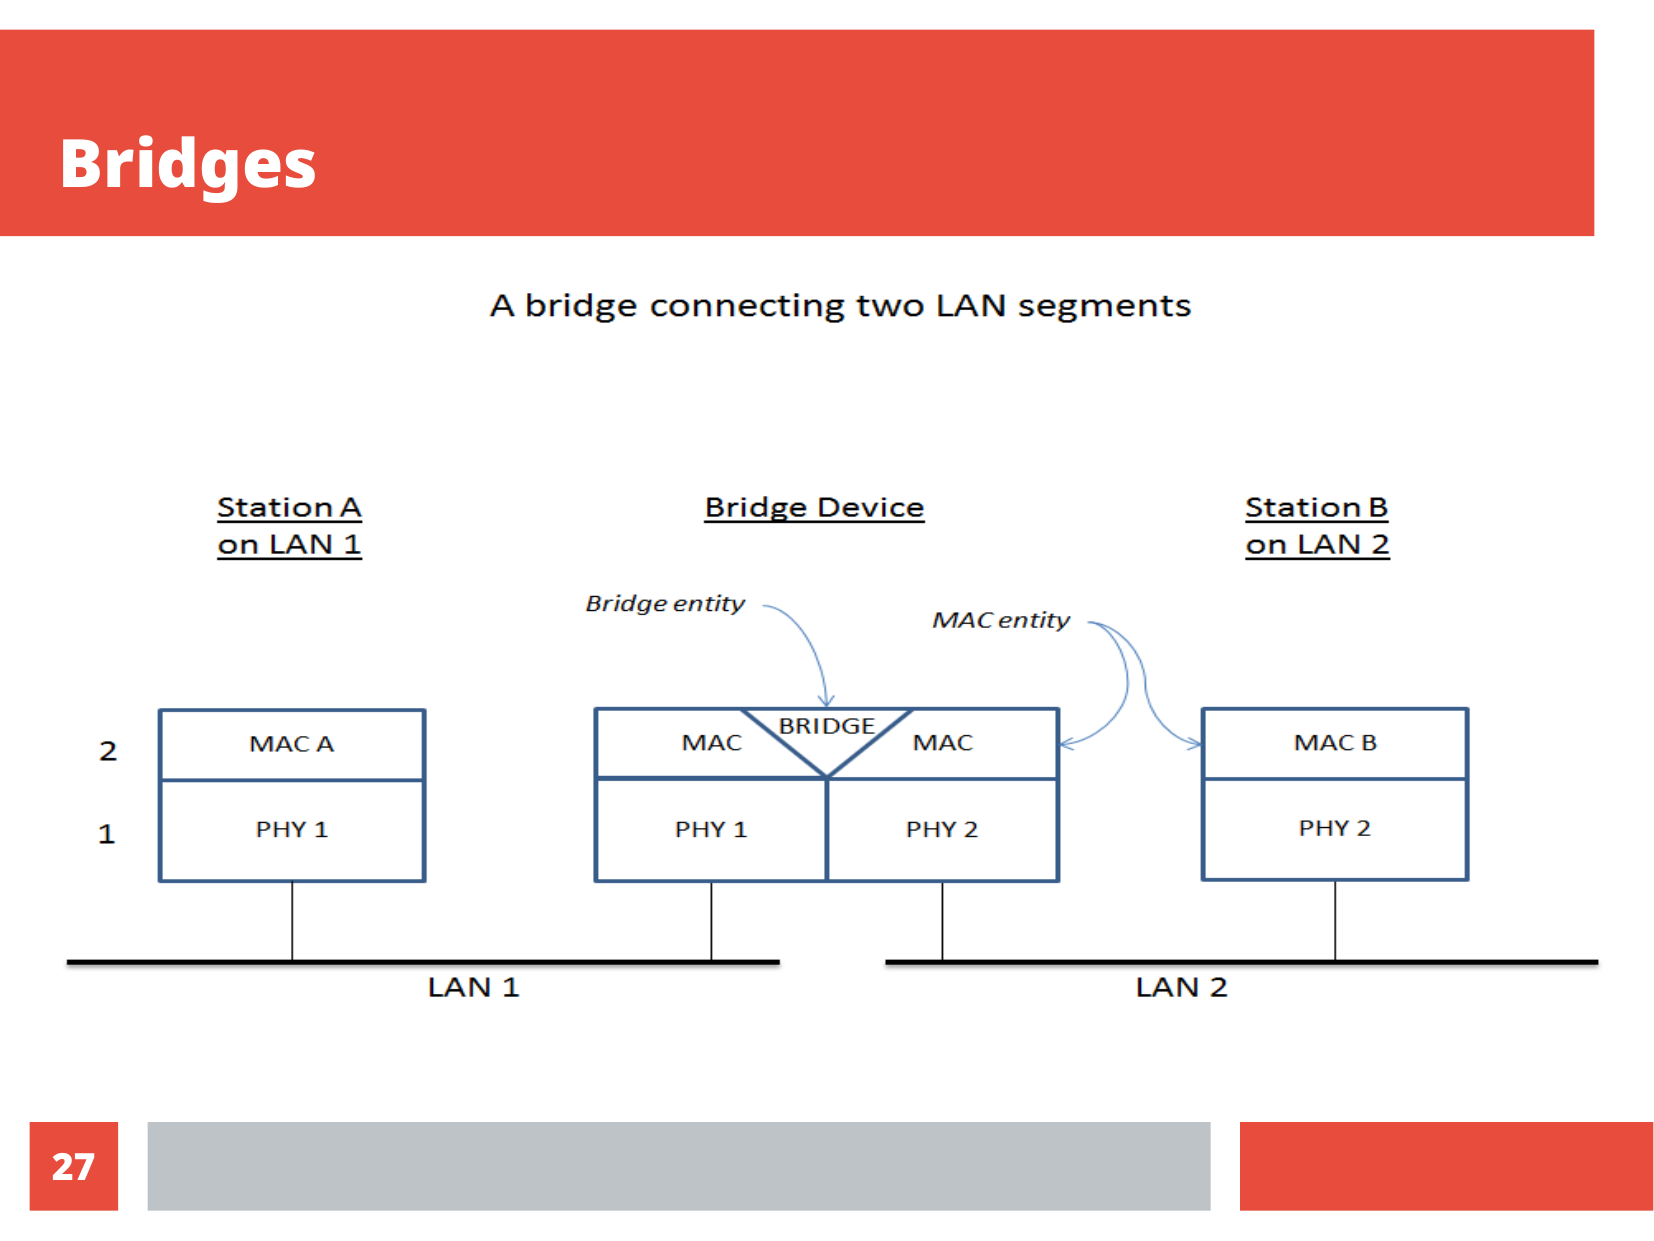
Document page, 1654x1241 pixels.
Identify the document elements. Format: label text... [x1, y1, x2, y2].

picture [59, 273, 1607, 1090]
title Bridges [59, 59, 1595, 207]
